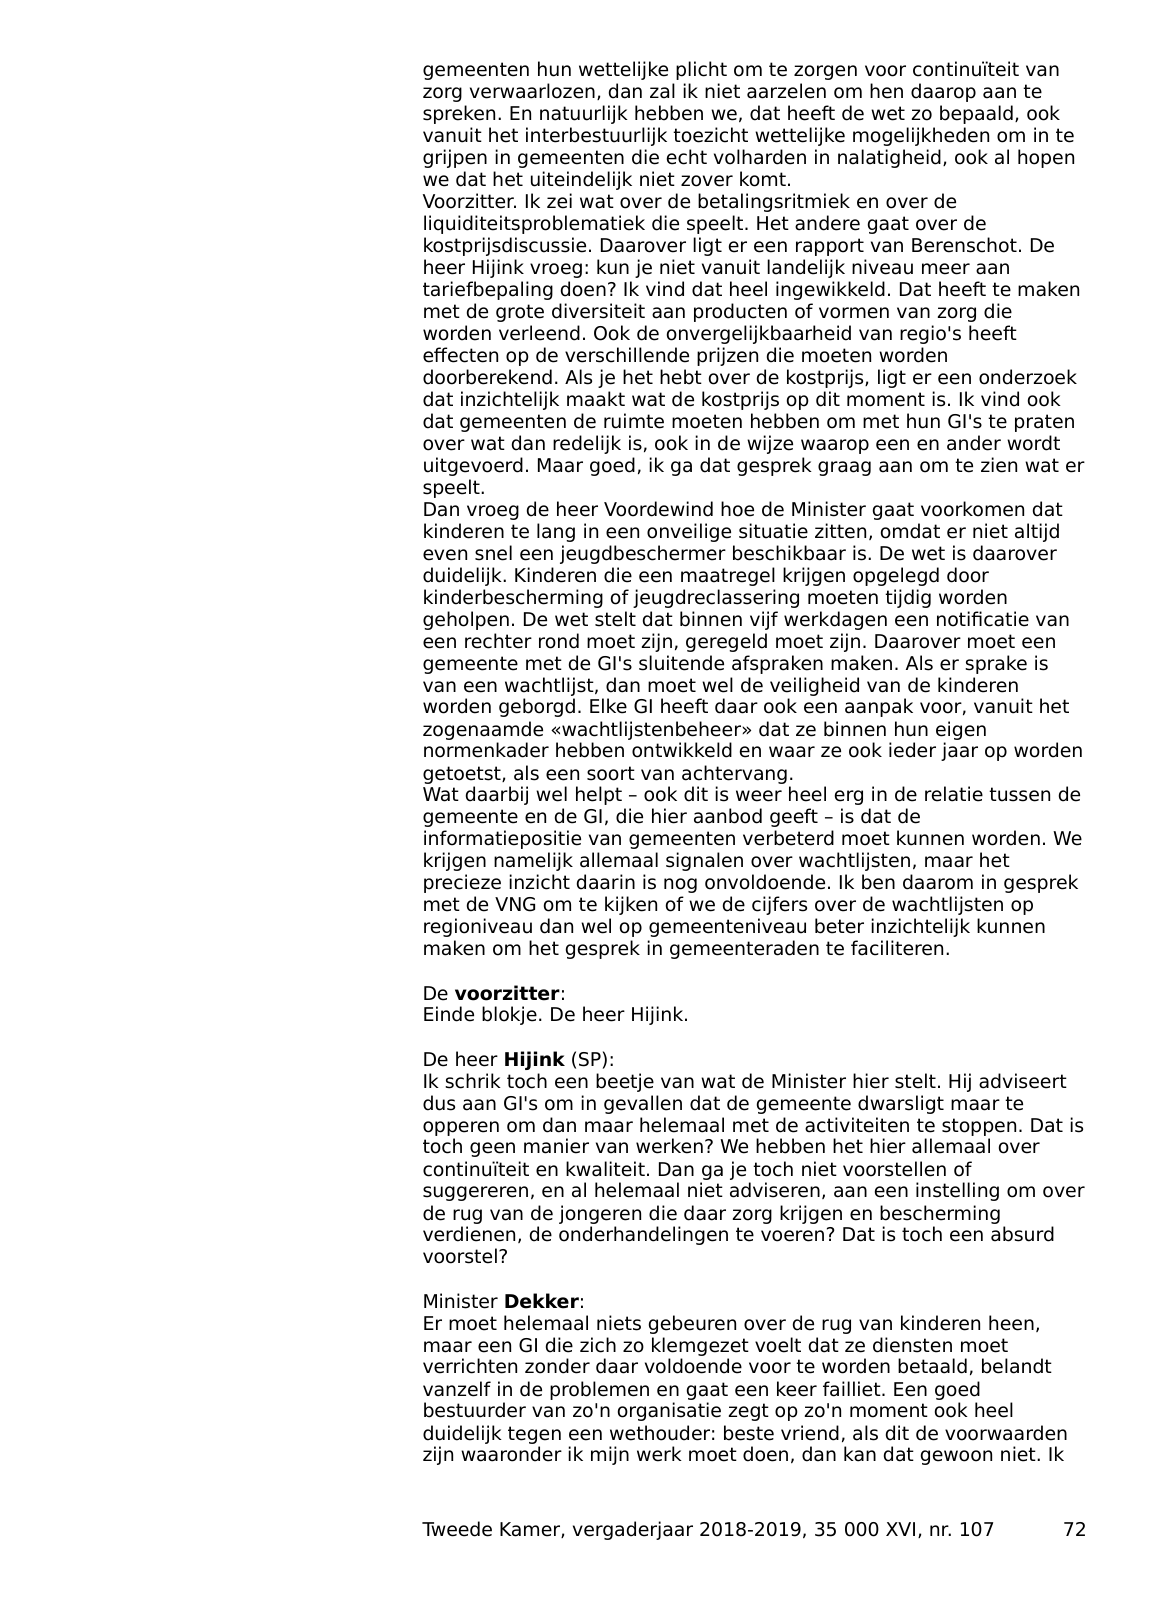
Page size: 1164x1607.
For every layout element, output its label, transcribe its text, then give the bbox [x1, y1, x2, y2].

text Er moet helemaal niets gebeuren over de rug van kinderen heen, maar een GI die zich zo klemgezet voelt dat ze diensten moet verrichten zonder daar voldoende voor te worden betaald, belandt vanzelf in de problemen en gaat een keer failliet. Een goed bestuurder van zo'n organisatie zegt op zo'n moment ook heel duidelijk tegen een wethouder: beste vriend, als dit de voorwaarden zijn waaronder ik mijn werk moet doen, dan kan dat gewoon niet. Ik [422, 1312, 1087, 1466]
text De heer Hijink (SP): [422, 1048, 1087, 1071]
text Wat daarbij wel helpt – ook dit is weer heel erg in de relatie tussen de gemeente en de GI, die hier aanbod geeft – is dat de informatiepositie van gemeenten verbeterd moet kunnen worden. We krijgen namelijk allemaal signalen over wachtlijsten, maar het precieze inzicht daarin is nog onvoldoende. Ik ben daarom in gesprek met de VNG om te kijken of we de cijfers over de wachtlijsten op regioniveau dan wel op gemeenteniveau beter inzichtelijk kunnen maken om het gesprek in gemeenteraden te faciliteren. [422, 784, 1087, 960]
text Einde blokje. De heer Hijink. [422, 1004, 1087, 1026]
text Voorzitter. Ik zei wat over de betalingsritmiek en over de liquiditeitsproblematiek die speelt. Het andere gaat over de kostprijsdiscussie. Daarover ligt er een rapport van Berenschot. De heer Hijink vroeg: kun je niet vanuit landelijk niveau meer aan tariefbepaling doen? Ik vind dat heel ingewikkeld. Dat heeft te maken met de grote diversiteit aan producten of vormen van zorg die worden verleend. Ook de onvergelijkbaarheid van regio's heeft effecten op de verschillende prijzen die moeten worden doorberekend. Als je het hebt over de kostprijs, ligt er een onderzoek dat inzichtelijk maakt wat de kostprijs op dit moment is. Ik vind ook dat gemeenten de ruimte moeten hebben om met hun GI's te praten over wat dan redelijk is, ook in de wijze waarop een en ander wordt uitgevoerd. Maar goed, ik ga dat gesprek graag aan om te zien wat er speelt. [422, 191, 1087, 499]
text Minister Dekker: [422, 1291, 1087, 1312]
text gemeenten hun wettelijke plicht om te zorgen voor continuïteit van zorg verwaarlozen, dan zal ik niet aarzelen om hen daarop aan te spreken. En natuurlijk hebben we, dat heeft de wet zo bepaald, ook vanuit het interbestuurlijk toezicht wettelijke mogelijkheden om in te grijpen in gemeenten die echt volharden in nalatigheid, ook al hopen we dat het uiteindelijk niet zover komt. [422, 59, 1087, 191]
text Ik schrik toch een beetje van wat de Minister hier stelt. Hij adviseert dus aan GI's om in gevallen dat de gemeente dwarsligt maar te opperen om dan maar helemaal met de activiteiten te stoppen. Dat is toch geen manier van werken? We hebben het hier allemaal over continuïteit en kwaliteit. Dan ga je toch niet voorstellen of suggereren, en al helemaal niet adviseren, aan een instelling om over de rug van de jongeren die daar zorg krijgen en bescherming verdienen, de onderhandelingen te voeren? Dat is toch een absurd voorstel? [422, 1071, 1087, 1268]
text De voorzitter: [422, 982, 1087, 1004]
text Dan vroeg de heer Voordewind hoe de Minister gaat voorkomen dat kinderen te lang in een onveilige situatie zitten, omdat er niet altijd even snel een jeugdbeschermer beschikbaar is. De wet is daarover duidelijk. Kinderen die een maatregel krijgen opgelegd door kinderbescherming of jeugdreclassering moeten tijdig worden geholpen. De wet stelt dat binnen vijf werkdagen een notificatie van een rechter rond moet zijn, geregeld moet zijn. Daarover moet een gemeente met de GI's sluitende afspraken maken. Als er sprake is van een wachtlijst, dan moet wel de veiligheid van de kinderen worden geborgd. Elke GI heeft daar ook een aanpak voor, vanuit het zogenaamde «wachtlijstenbeheer» dat ze binnen hun eigen normenkader hebben ontwikkeld en waar ze ook ieder jaar op worden getoetst, als een soort van achtervang. [422, 499, 1087, 784]
